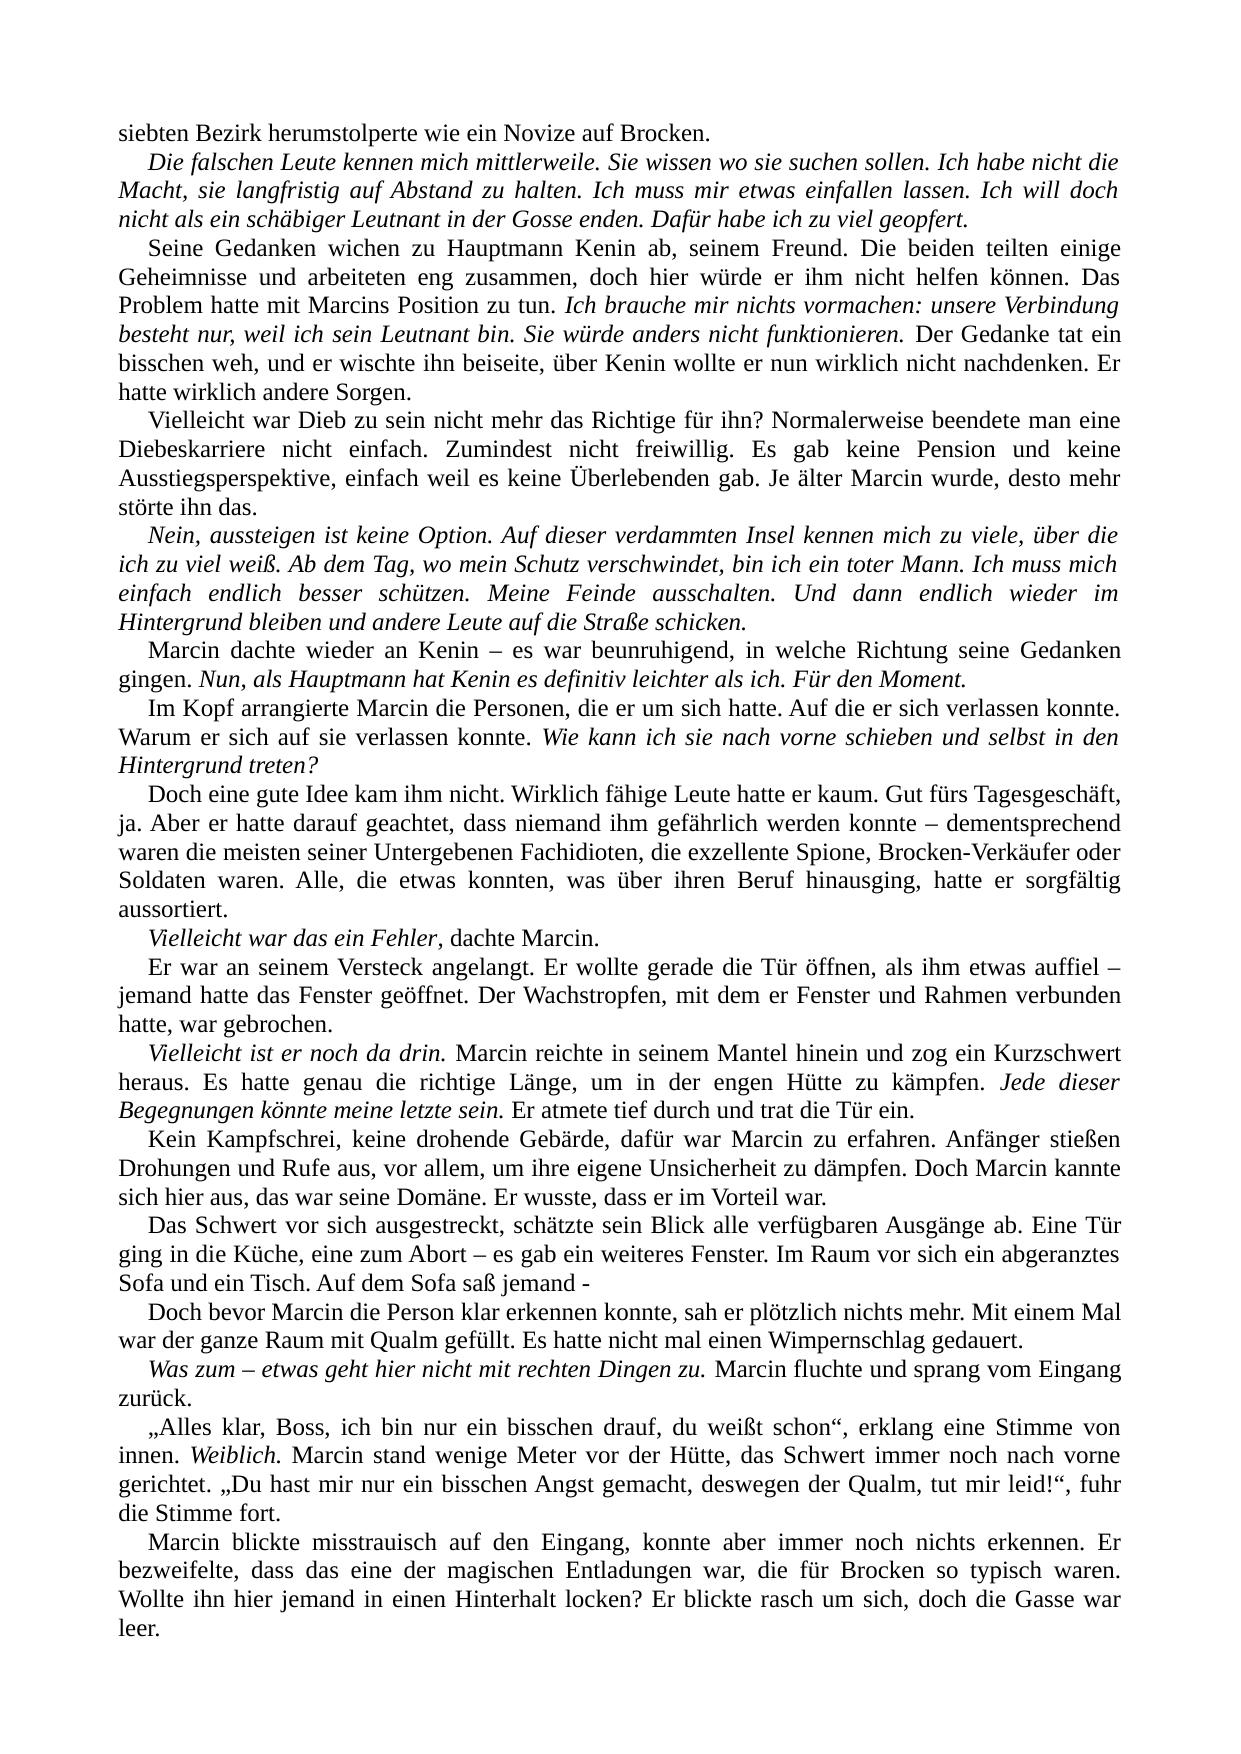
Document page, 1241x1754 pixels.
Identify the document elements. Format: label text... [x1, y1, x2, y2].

text Nein, aussteigen ist keine Option. Auf dieser verdammten Insel kennen mich zu viele, über die ich zu viel weiß. Ab dem Tag, wo mein Schutz verschwindet, bin ich ein toter Mann. Ich muss mich einfach endlich besser schützen. Meine Feinde ausschalten. Und dann endlich wieder im Hintergrund bleiben und andere Leute auf die Straße schicken. [118, 521, 1122, 636]
text „Alles klar, Boss, ich bin nur ein bisschen drauf, du weißt schon“, erklang eine Stimme von innen. Weiblich. Marcin stand wenige Meter vor der Hütte, das Schwert immer noch nach vorne gerichtet. „Du hast mir nur ein bisschen Angst gemacht, deswegen der Qualm, tut mir leid!“, fuhr die Stimme fort. [118, 1412, 1122, 1527]
text Vielleicht war das ein Fehler, dachte Marcin. [118, 923, 1122, 952]
text Seine Gedanken wichen zu Hauptmann Kenin ab, seinem Freund. Die beiden teilten einige Geheimnisse und arbeiteten eng zusammen, doch hier würde er ihm nicht helfen können. Das Problem hatte mit Marcins Position zu tun. Ich brauche mir nichts vormachen: unsere Verbindung besteht nur, weil ich sein Leutnant bin. Sie würde anders nicht funktionieren. Der Gedanke tat ein bisschen weh, und er wischte ihn beiseite, über Kenin wollte er nun wirklich nicht nachdenken. Er hatte wirklich andere Sorgen. [118, 233, 1122, 406]
text Die falschen Leute kennen mich mittlerweile. Sie wissen wo sie suchen sollen. Ich habe nicht die Macht, sie langfristig auf Abstand zu halten. Ich muss mir etwas einfallen lassen. Ich will doch nicht als ein schäbiger Leutnant in der Gosse enden. Dafür habe ich zu viel geopfert. [118, 147, 1122, 233]
text Vielleicht ist er noch da drin. Marcin reichte in seinem Mantel hinein und zog ein Kurzschwert heraus. Es hatte genau die richtige Länge, um in der engen Hütte zu kämpfen. Jede dieser Begegnungen könnte meine letzte sein. Er atmete tief durch und trat die Tür ein. [118, 1038, 1122, 1124]
text Doch bevor Marcin die Person klar erkennen konnte, sah er plötzlich nichts mehr. Mit einem Mal war der ganze Raum mit Qualm gefüllt. Es hatte nicht mal einen Wimpernschlag gedauert. [118, 1297, 1122, 1354]
text Er war an seinem Versteck angelangt. Er wollte gerade die Tür öffnen, als ihm etwas auffiel – jemand hatte das Fenster geöffnet. Der Wachstropfen, mit dem er Fenster und Rahmen verbunden hatte, war gebrochen. [118, 952, 1122, 1038]
text Vielleicht war Dieb zu sein nicht mehr das Richtige für ihn? Normalerweise beendete man eine Diebeskarriere nicht einfach. Zumindest nicht freiwillig. Es gab keine Pension und keine Ausstiegsperspektive, einfach weil es keine Überlebenden gab. Je älter Marcin wurde, desto mehr störte ihn das. [118, 406, 1122, 521]
text siebten Bezirk herumstolperte wie ein Novize auf Brocken. [118, 118, 1122, 147]
text Das Schwert vor sich ausgestreckt, schätzte sein Blick alle verfügbaren Ausgänge ab. Eine Tür ging in die Küche, eine zum Abort – es gab ein weiteres Fenster. Im Raum vor sich ein abgeranztes Sofa und ein Tisch. Auf dem Sofa saß jemand - [118, 1211, 1122, 1297]
text Doch eine gute Idee kam ihm nicht. Wirklich fähige Leute hatte er kaum. Gut fürs Tagesgeschäft, ja. Aber er hatte darauf geachtet, dass niemand ihm gefährlich werden konnte – dementsprechend waren die meisten seiner Untergebenen Fachidioten, die exzellente Spione, Brocken-Verkäufer oder Soldaten waren. Alle, die etwas konnten, was über ihren Beruf hinausging, hatte er sorgfältig aussortiert. [118, 779, 1122, 923]
text Im Kopf arrangierte Marcin die Personen, die er um sich hatte. Auf die er sich verlassen konnte. Warum er sich auf sie verlassen konnte. Wie kann ich sie nach vorne schieben und selbst in den Hintergrund treten? [118, 693, 1122, 779]
text Marcin dachte wieder an Kenin – es war beunruhigend, in welche Richtung seine Gedanken gingen. Nun, als Hauptmann hat Kenin es definitiv leichter als ich. Für den Moment. [118, 636, 1122, 693]
text Was zum – etwas geht hier nicht mit rechten Dingen zu. Marcin fluchte und sprang vom Eingang zurück. [118, 1354, 1122, 1412]
text Kein Kampfschrei, keine drohende Gebärde, dafür war Marcin zu erfahren. Anfänger stießen Drohungen und Rufe aus, vor allem, um ihre eigene Unsicherheit zu dämpfen. Doch Marcin kannte sich hier aus, das war seine Domäne. Er wusste, dass er im Vorteil war. [118, 1124, 1122, 1211]
text Marcin blickte misstrauisch auf den Eingang, konnte aber immer noch nichts erkennen. Er bezweifelte, dass das eine der magischen Entladungen war, die für Brocken so typisch waren. Wollte ihn hier jemand in einen Hinterhalt locken? Er blickte rasch um sich, doch die Gasse war leer. [118, 1527, 1122, 1642]
